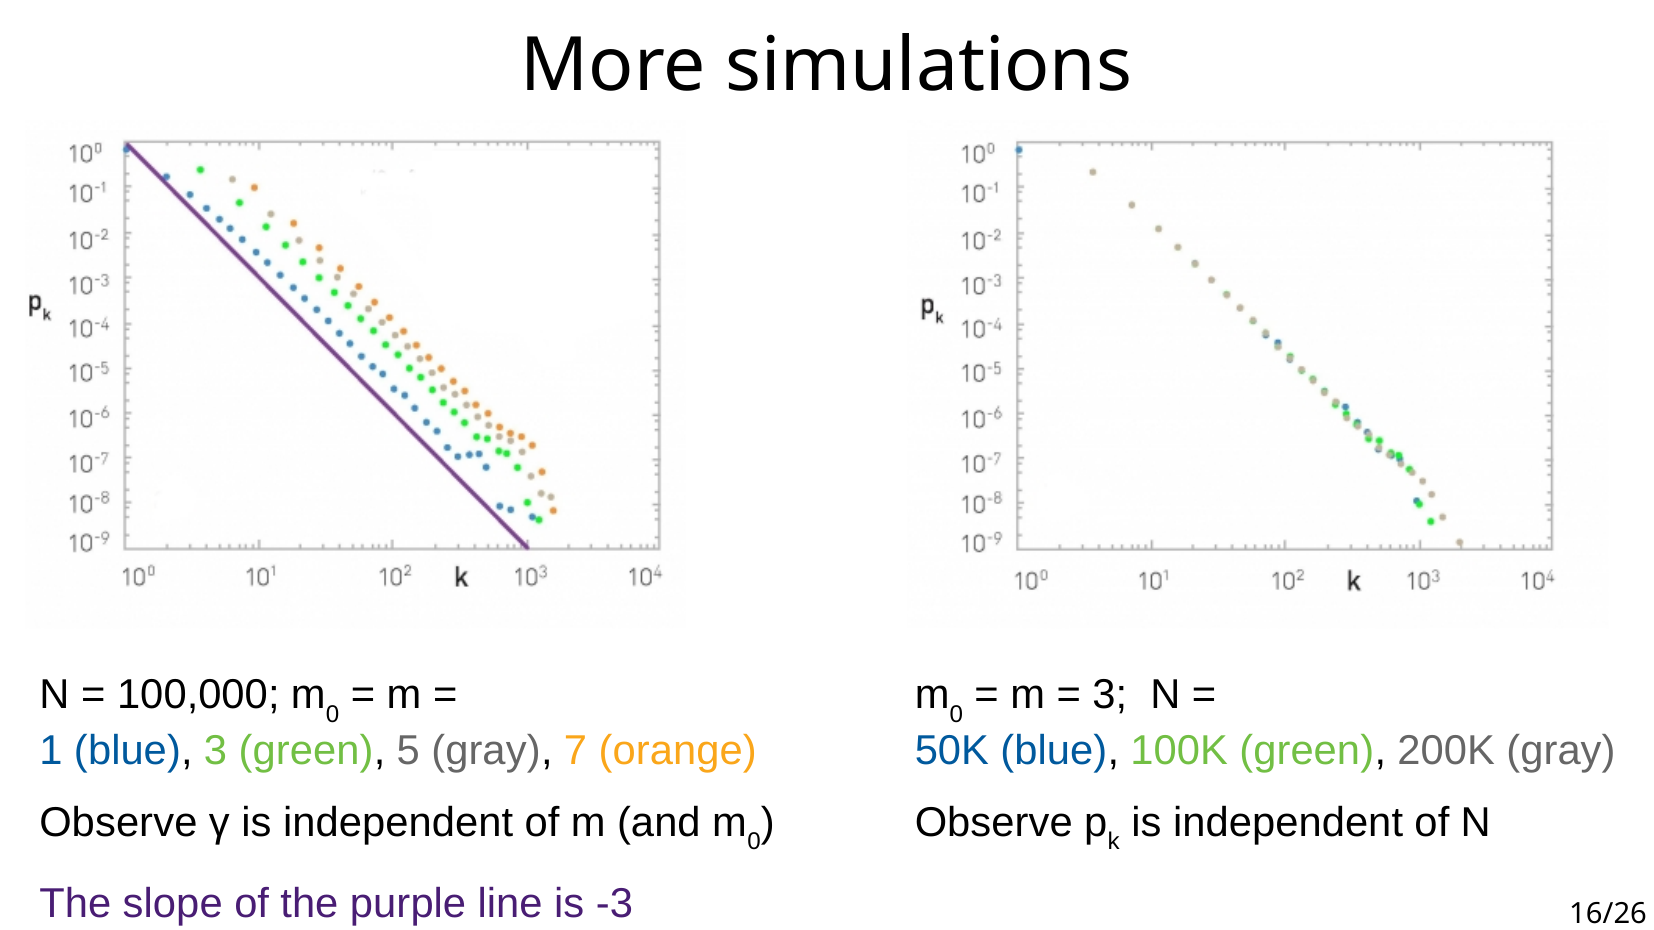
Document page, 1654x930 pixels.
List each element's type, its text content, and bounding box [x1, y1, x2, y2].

picture [25, 120, 686, 630]
picture [907, 119, 1609, 629]
text_box N = 100,000; m0 = m = 1 (blue), 3 (green), 5 (gray), 7 (orange) Observe γ is independent of m (and m0) The slope of the purple line is -3 [24, 663, 802, 930]
text_box m0 = m = 3; N = 50K (blue), 100K (green), 200K (gray) Observe pk is independent of N [900, 663, 1640, 916]
title More simulations [82, 1, 1571, 120]
